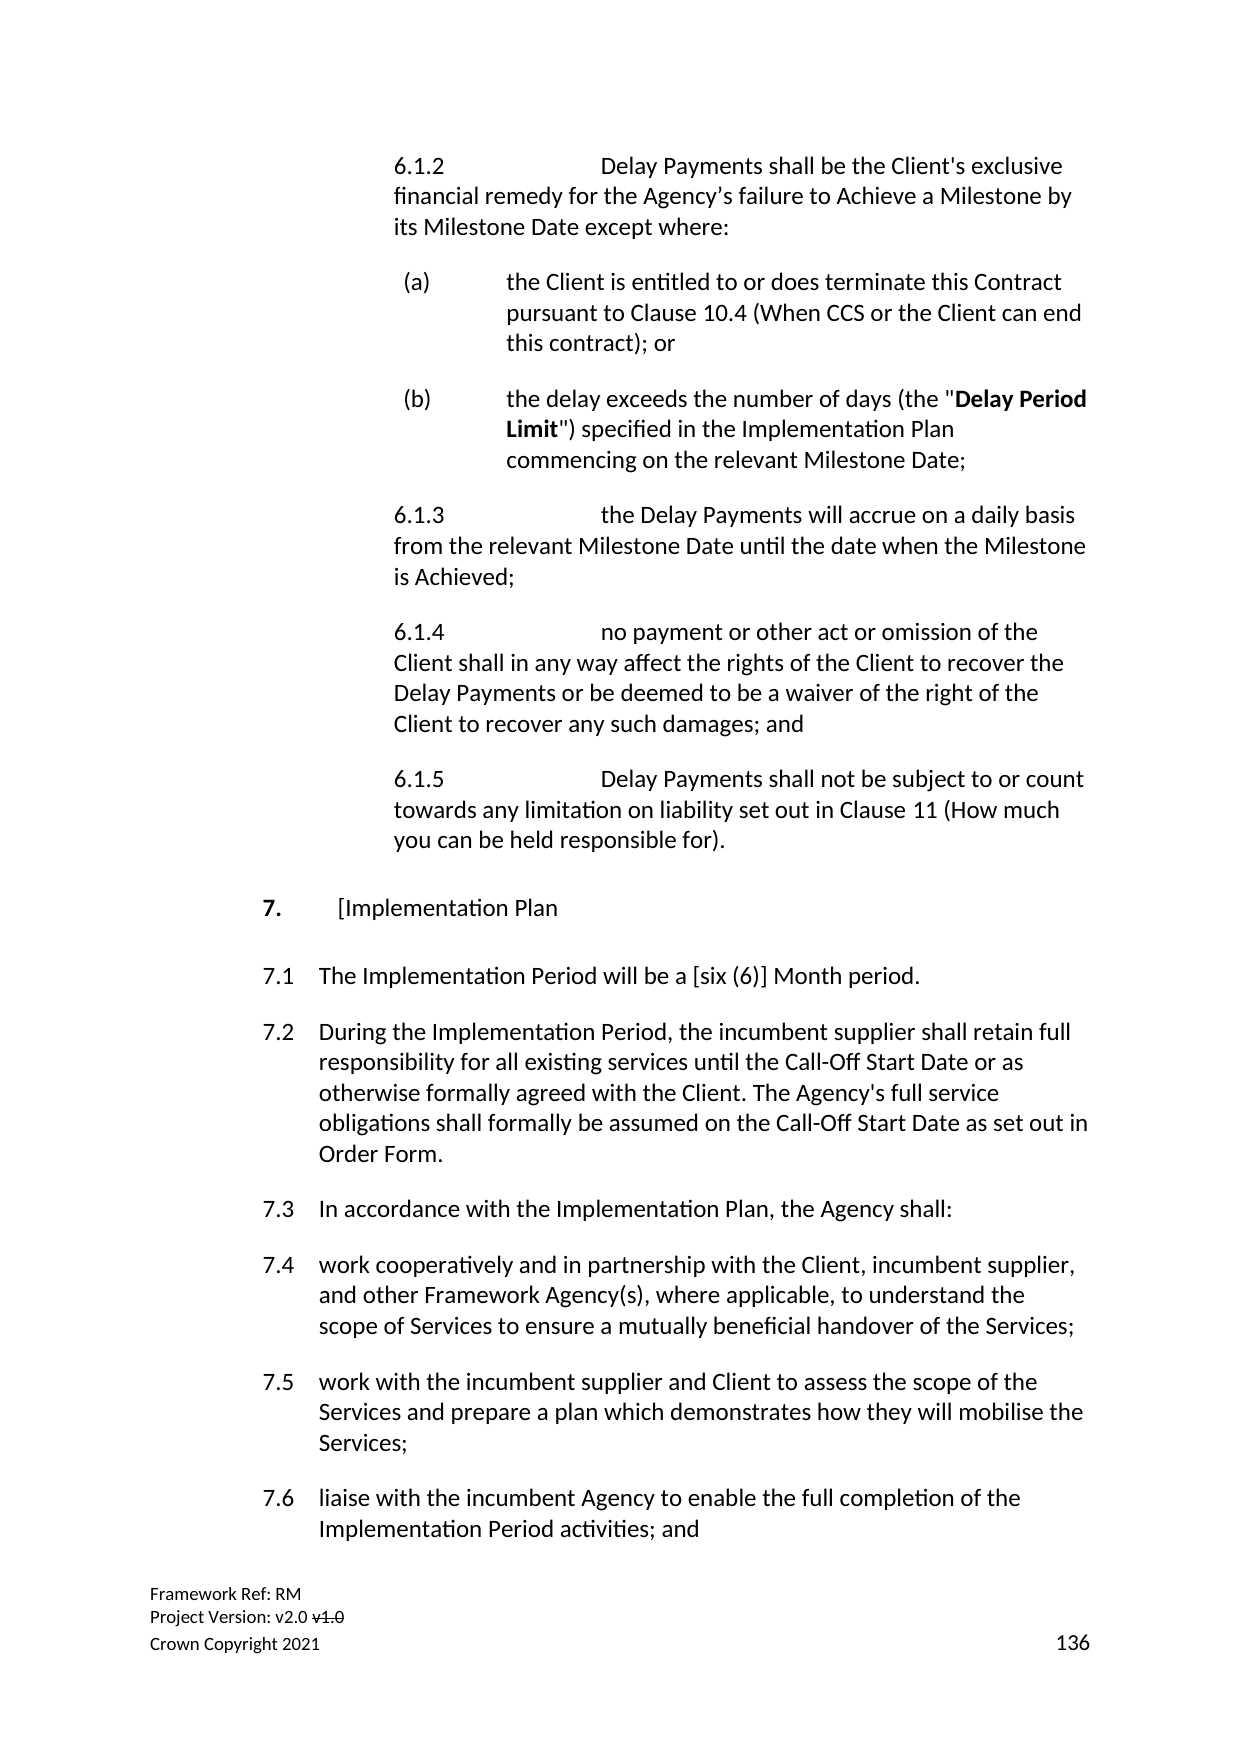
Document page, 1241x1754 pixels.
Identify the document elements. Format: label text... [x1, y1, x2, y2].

list In accordance with the Implementation Plan, the Agency shall: [262, 1193, 1090, 1224]
list the delay exceeds the number of days (the "Delay Period Limit") specified in the Implementation Plan commencing on the relevant Milestone Date; [403, 383, 1090, 475]
list Delay Payments shall not be subject to or count towards any limitation on liability set out in Clause 11 (How much you can be held responsible for). [394, 763, 1090, 855]
list [Implementation Plan [262, 892, 1090, 923]
list no payment or other act or omission of the Client shall in any way affect the rights of the Client to recover the Delay Payments or be deemed to be a waiver of the right of the Client to recover any such damages; and [394, 616, 1090, 738]
list Delay Payments shall be the Client's exclusive financial remedy for the Agency’s failure to Achieve a Milestone by its Milestone Date except where: [394, 150, 1090, 242]
list work cooperatively and in partnership with the Client, incumbent supplier, and other Framework Agency(s), where applicable, to understand the scope of Services to ensure a mutually beneficial handover of the Services; [262, 1249, 1090, 1341]
list liaise with the incumbent Agency to enable the full completion of the Implementation Period activities; and [262, 1482, 1090, 1543]
list the Delay Payments will accrue on a daily basis from the relevant Milestone Date until the date when the Milestone is Achieved; [394, 500, 1090, 591]
list work with the incumbent supplier and Client to assess the scope of the Services and prepare a plan which demonstrates how they will mobilise the Services; [262, 1366, 1090, 1457]
list The Implementation Period will be a [six (6)] Month period. [262, 960, 1090, 991]
list During the Implementation Period, the incumbent supplier shall retain full responsibility for all existing services until the Call-Off Start Date or as otherwise formally agreed with the Client. The Agency's full service obligations shall formally be assumed on the Call-Off Start Date as set out in Order Form. [262, 1016, 1090, 1168]
list the Client is entitled to or does terminate this Contract pursuant to Clause 10.4 (When CCS or the Client can end this contract); or [403, 267, 1090, 358]
